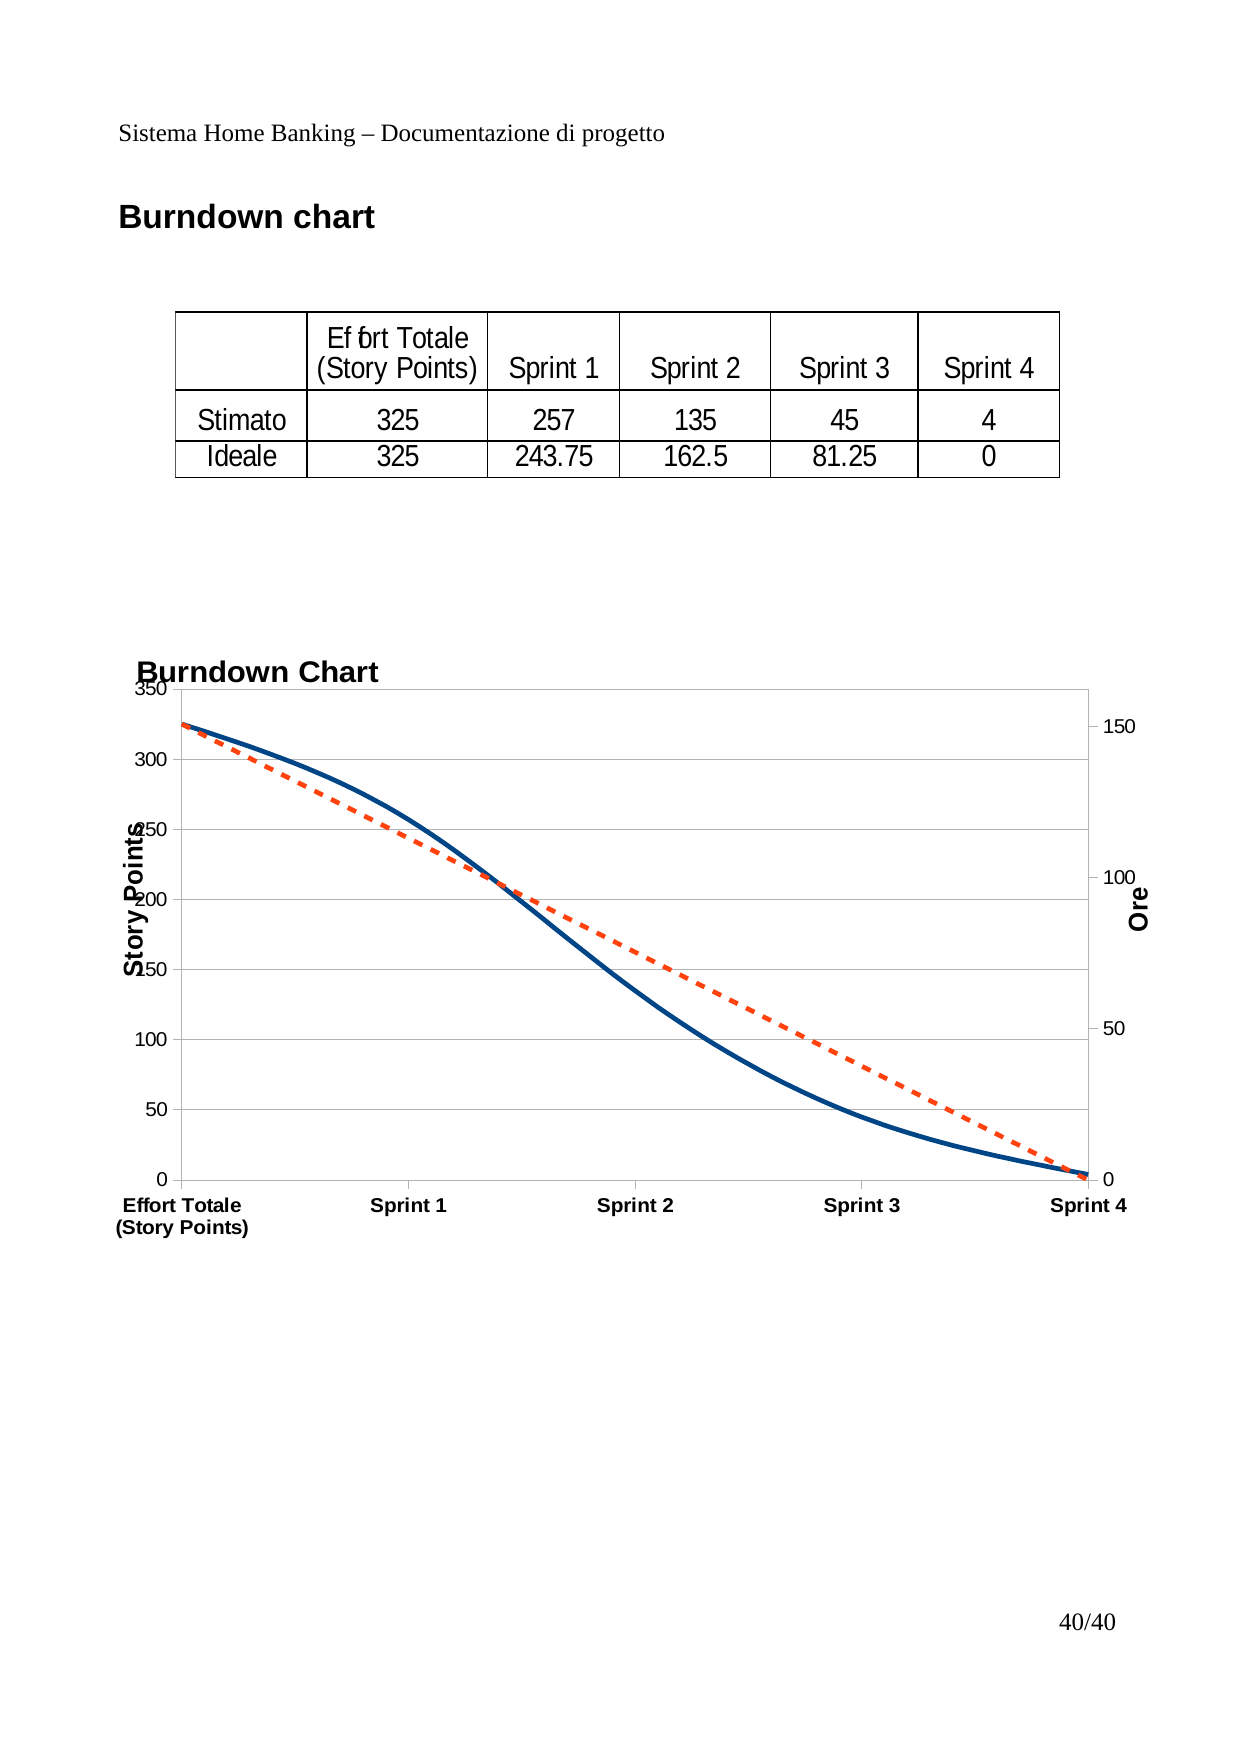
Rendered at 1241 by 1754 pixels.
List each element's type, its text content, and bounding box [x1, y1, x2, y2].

subtitle Burndown chart [118, 197, 1123, 236]
